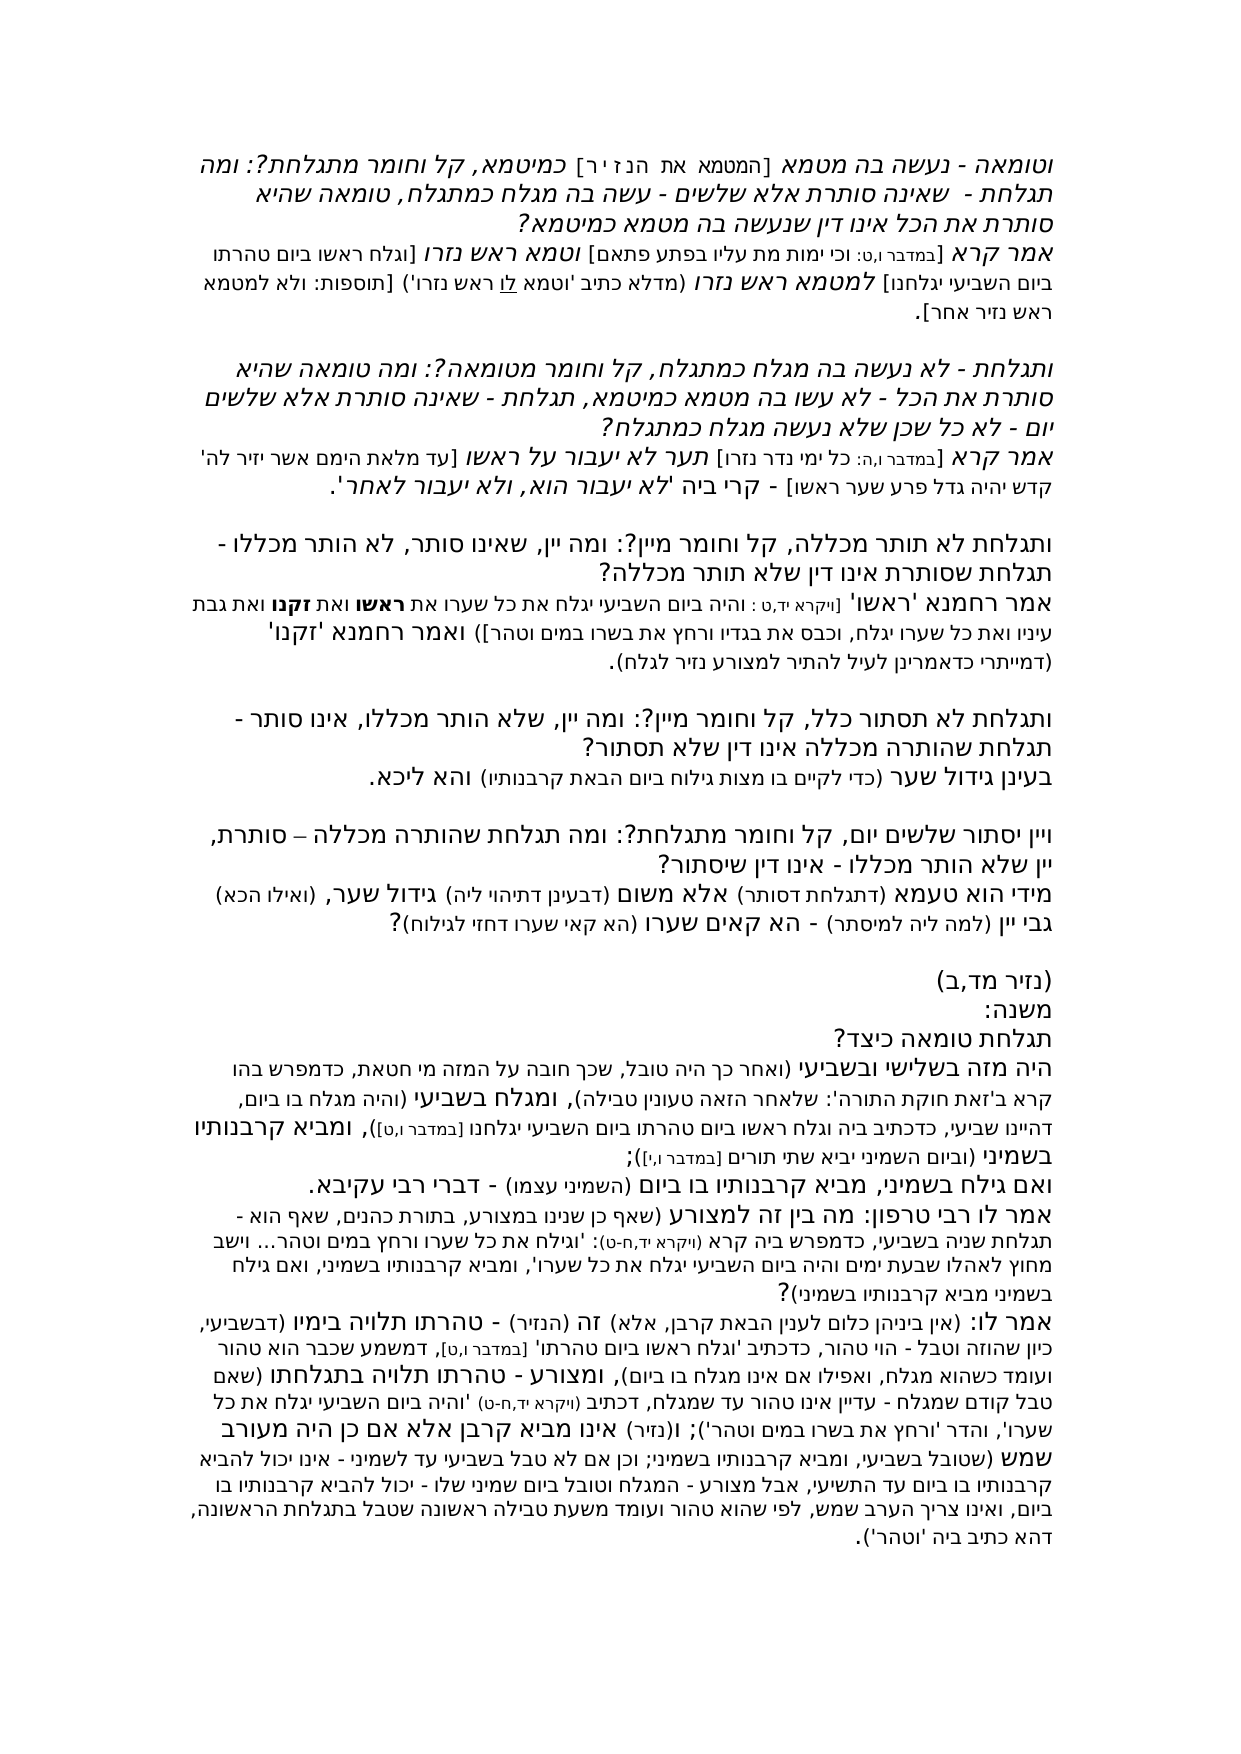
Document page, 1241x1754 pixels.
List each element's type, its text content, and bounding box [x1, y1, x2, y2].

text ותגלחת - לא נעשה בה מגלח כמתגלח, קל וחומר מטומאה?: ומה טומאה שהיא סותרת את הכל - לא עשו בה מטמא כמיטמא, תגלחת - שאינה סותרת אלא שלשים יום - לא כל שכן שלא נעשה מגלח כמתגלח? [187, 354, 1053, 442]
text בעינן גידול שער (כדי לקיים בו מצות גילוח ביום הבאת קרבנותיו) והא ליכא. [187, 762, 1053, 792]
text ויין יסתור שלשים יום, קל וחומר מתגלחת?: ומה תגלחת שהותרה מכללה – סותרת, יין שלא הותר מכללו - אינו דין שיסתור? [187, 820, 1053, 879]
text ותגלחת לא תסתור כלל, קל וחומר מיין?: ומה יין, שלא הותר מכללו, אינו סותר - תגלחת שהותרה מכללה אינו דין שלא תסתור? [187, 704, 1053, 762]
text אמר לו: (אין ביניהן כלום לענין הבאת קרבן, אלא) זה (הנזיר) - טהרתו תלויה בימיו (דבשביעי, כיון שהוזה וטבל - הוי טהור, כדכתיב 'וגלח ראשו ביום טהרתו' [במדבר ו,ט], דמשמע שכבר הוא טהור ועומד כשהוא מגלח, ואפילו אם אינו מגלח בו ביום), ומצורע - טהרתו תלויה בתגלחתו (שאם טבל קודם שמגלח - עדיין אינו טהור עד שמגלח, דכתיב (ויקרא יד,ח-ט) 'והיה ביום השביעי יגלח את כל שערו', והדר 'ורחץ את בשרו במים וטהר'); ו(נזיר) אינו מביא קרבן אלא אם כן היה מעורב שמש (שטובל בשביעי, ומביא קרבנותיו בשמיני; וכן אם לא טבל בשביעי עד לשמיני - אינו יכול להביא קרבנותיו בו ביום עד התשיעי, אבל מצורע - המגלח וטובל ביום שמיני שלו - יכול להביא קרבנותיו בו ביום, ואינו צריך הערב שמש, לפי שהוא טהור ועומד משעת טבילה ראשונה שטבל בתגלחת הראשונה, דהא כתיב ביה 'וטהר'). [187, 1307, 1053, 1551]
text אמר רחמנא 'ראשו' [ויקרא יד,ט : והיה ביום השביעי יגלח את כל שערו את ראשו ואת זקנו ואת גבת עיניו ואת כל שערו יגלח, וכבס את בגדיו ורחץ את בשרו במים וטהר]) ואמר רחמנא 'זקנו' (דמייתרי כדאמרינן לעיל להתיר למצורע נזיר לגלח). [187, 588, 1053, 675]
text (נזיר מד,ב) [187, 966, 1053, 995]
text ותגלחת לא תותר מכללה, קל וחומר מיין?: ומה יין, שאינו סותר, לא הותר מכללו - תגלחת שסותרת אינו דין שלא תותר מכללה? [187, 529, 1053, 588]
text תגלחת טומאה כיצד? [187, 1024, 1053, 1054]
text אמר לו רבי טרפון: מה בין זה למצורע (שאף כן שנינו במצורע, בתורת כהנים, שאף הוא - תגלחת שניה בשביעי, כדמפרש ביה קרא (ויקרא יד,ח-ט): 'וגילח את כל שערו ורחץ במים וטהר... וישב מחוץ לאהלו שבעת ימים והיה ביום השביעי יגלח את כל שערו', ומביא קרבנותיו בשמיני, ואם גילח בשמיני מביא קרבנותיו בשמיני)? [187, 1200, 1053, 1307]
text מידי הוא טעמא (דתגלחת דסותר) אלא משום (דבעינן דתיהוי ליה) גידול שער, (ואילו הכא) גבי יין (למה ליה למיסתר) - הא קאים שערו (הא קאי שערו דחזי לגילוח)? [187, 879, 1053, 937]
text אמר קרא [במדבר ו,ה: כל ימי נדר נזרו] תער לא יעבור על ראשו [עד מלאת הימם אשר יזיר לה' קדש יהיה גדל פרע שער ראשו] - קרי ביה 'לא יעבור הוא, ולא יעבור לאחר'. [187, 442, 1053, 501]
text ואם גילח בשמיני, מביא קרבנותיו בו ביום (השמיני עצמו) - דברי רבי עקיבא. [187, 1171, 1053, 1200]
text משנה: [187, 995, 1053, 1024]
text אמר קרא [במדבר ו,ט: וכי ימות מת עליו בפתע פתאם] וטמא ראש נזרו [וגלח ראשו ביום טהרתו ביום השביעי יגלחנו] למטמא ראש נזרו (מדלא כתיב 'וטמא לו ראש נזרו') [תוספות: ולא למטמא ראש נזיר אחר]. [187, 238, 1053, 326]
text וטומאה - נעשה בה מטמא [המטמא את הנזיר] כמיטמא, קל וחומר מתגלחת?: ומה תגלחת - שאינה סותרת אלא שלשים - עשה בה מגלח כמתגלח, טומאה שהיא סותרת את הכל אינו דין שנעשה בה מטמא כמיטמא? [187, 150, 1053, 238]
text היה מזה בשלישי ובשביעי (ואחר כך היה טובל, שכך חובה על המזה מי חטאת, כדמפרש בהו קרא ב'זאת חוקת התורה': שלאחר הזאה טעונין טבילה), ומגלח בשביעי (והיה מגלח בו ביום, דהיינו שביעי, כדכתיב ביה וגלח ראשו ביום טהרתו ביום השביעי יגלחנו [במדבר ו,ט]), ומביא קרבנותיו בשמיני (וביום השמיני יביא שתי תורים [במדבר ו,י]); [187, 1054, 1053, 1171]
